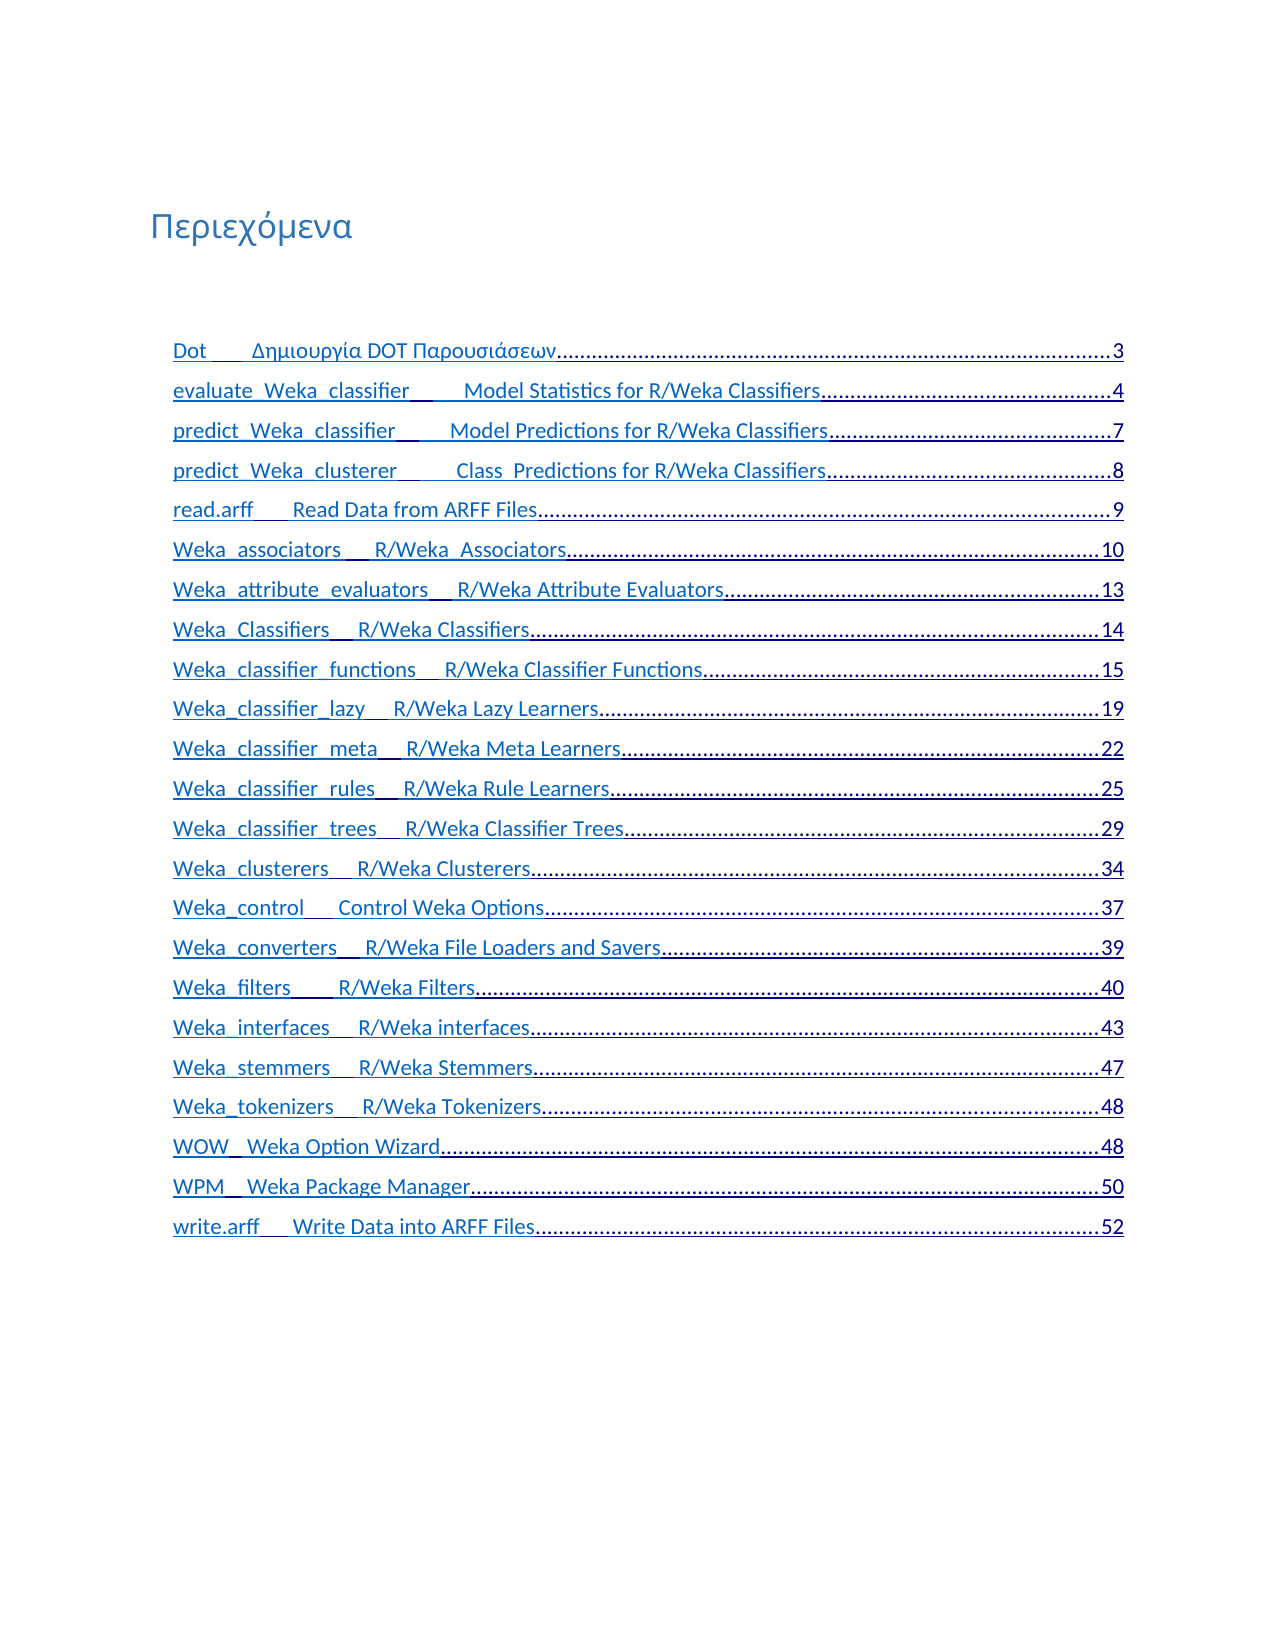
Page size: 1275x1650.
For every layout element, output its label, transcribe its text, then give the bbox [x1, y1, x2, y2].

text Weka_tokenizers R/Weka Tokenizers 48 [173, 1092, 1125, 1121]
text evaluate_Weka_classifier Model Statistics for R/Weka Classifiers 4 [173, 376, 1125, 404]
text read.arff Read Data from ARFF Files 9 [173, 496, 1125, 524]
text WOW Weka Option Wizard 48 [173, 1132, 1125, 1160]
text predict_Weka_classifier Model Predictions for R/Weka Classifiers 7 [173, 416, 1125, 444]
text Weka_Classifiers R/Weka Classifiers 14 [173, 615, 1125, 643]
text Weka_classifier_functions R/Weka Classifier Functions 15 [173, 655, 1125, 683]
text Περιεχόμενα [150, 203, 1125, 248]
text Weka_classifier_rules R/Weka Rule Learners 25 [173, 774, 1125, 802]
text Weka_classifier_trees R/Weka Classifier Trees 29 [173, 814, 1125, 842]
text Weka_clusterers R/Weka Clusterers 34 [173, 854, 1125, 882]
text Weka_classifier_lazy R/Weka Lazy Learners 19 [173, 694, 1125, 723]
text predict_Weka_clusterer Class Predictions for R/Weka Classifiers 8 [173, 456, 1125, 484]
text Weka_filters R/Weka Filters 40 [173, 973, 1125, 1001]
text Weka_stemmers R/Weka Stemmers 47 [173, 1053, 1125, 1081]
text Weka_classifier_meta R/Weka Meta Learners 22 [173, 734, 1125, 762]
text Weka_attribute_evaluators R/Weka Attribute Evaluators 13 [173, 575, 1125, 603]
text WPM Weka Package Manager 50 [173, 1172, 1125, 1200]
text write.arff Write Data into ARFF Files 52 [173, 1212, 1125, 1240]
text Weka_control Control Weka Options 37 [173, 893, 1125, 922]
text Weka_converters R/Weka File Loaders and Savers 39 [173, 933, 1125, 961]
text Weka_interfaces R/Weka interfaces 43 [173, 1013, 1125, 1041]
text Dot Δημιουργία DOT Παρουσιάσεων 3 [173, 336, 1125, 364]
text Weka_associators R/Weka_Associators 10 [173, 535, 1125, 563]
